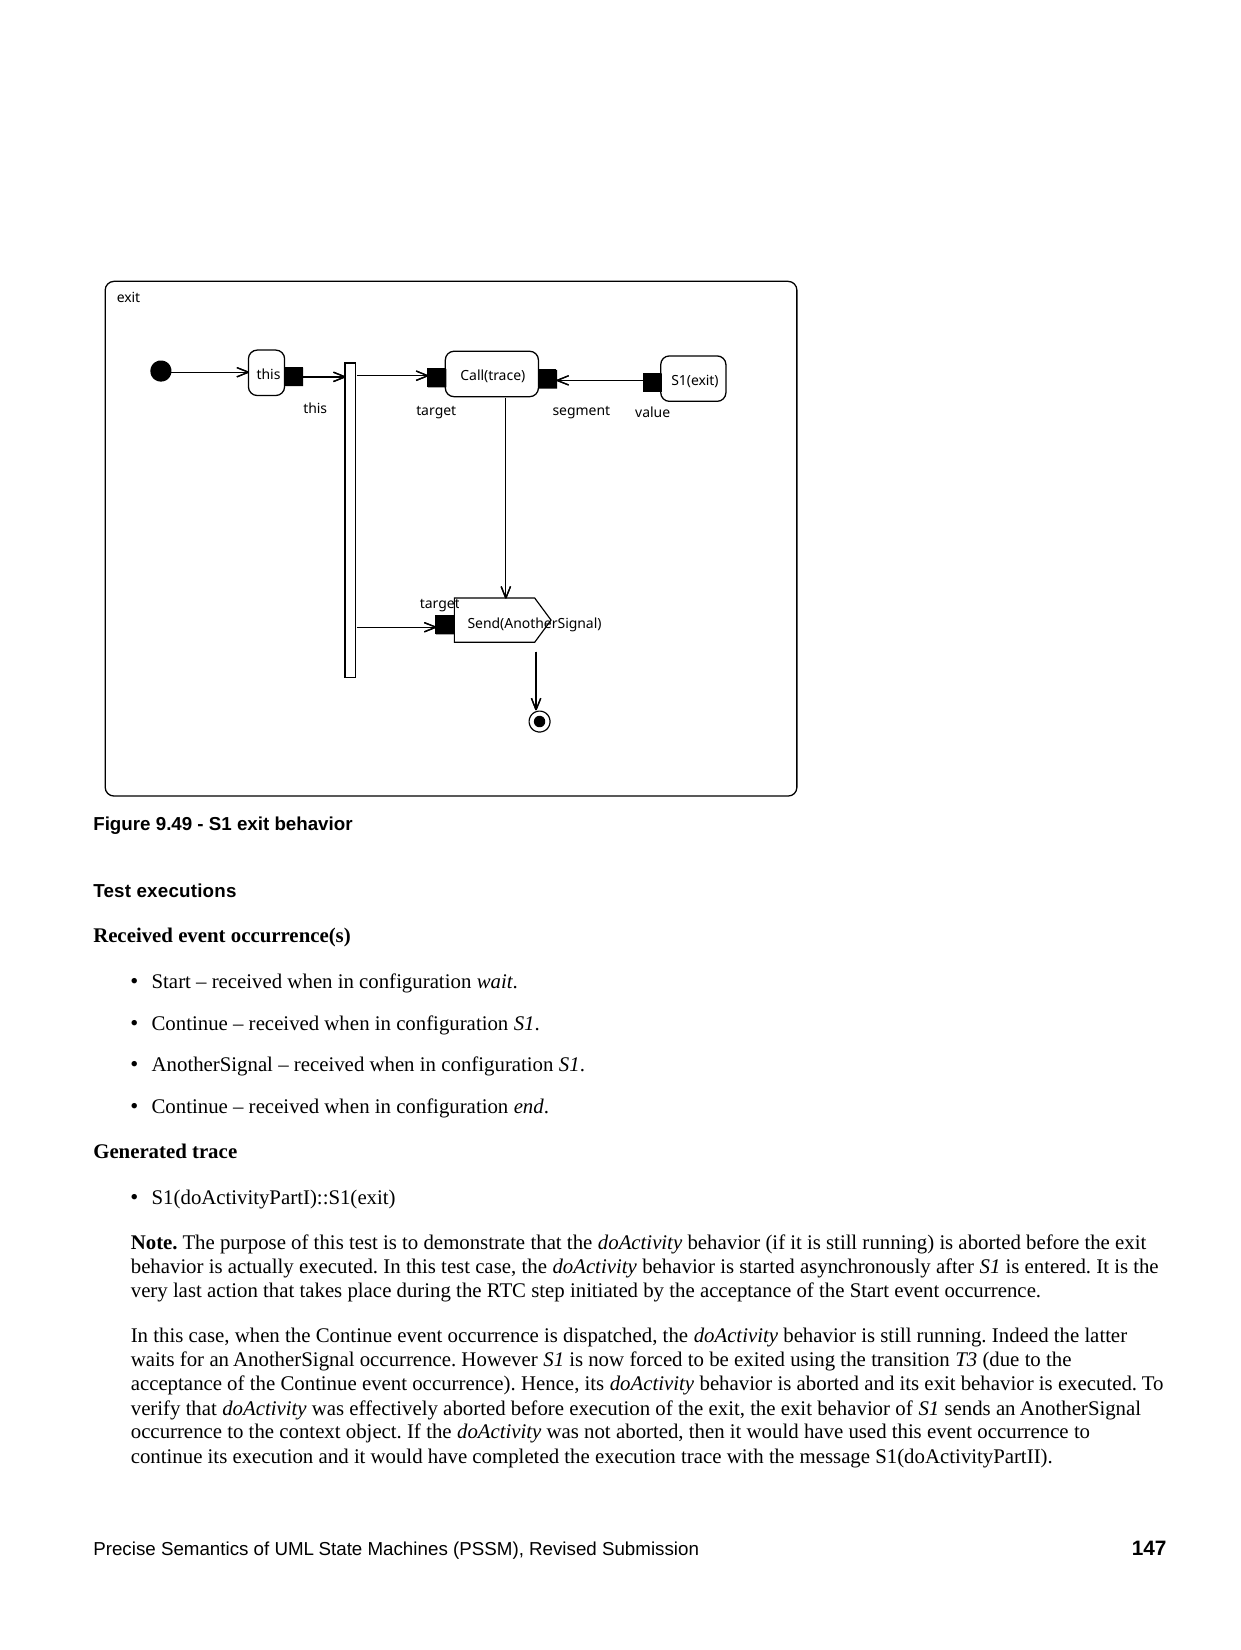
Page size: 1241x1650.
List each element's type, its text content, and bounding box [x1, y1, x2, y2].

list Start – received when in configuration wait. [131, 968, 1164, 993]
text In this case, when the Continue event occurrence is dispatched, the doActivity behavior is still running. Indeed the latter waits for an AnotherSignal occurrence. However S1 is now forced to be exited using the transition T3 (due to the acceptance of the Continue event occurrence). Hence, its doActivity behavior is aborted and its exit behavior is executed. To verify that doActivity was effectively aborted before execution of the exit, the exit behavior of S1 sends an AnotherSignal occurrence to the context object. If the doActivity was not aborted, then it would have used this event occurrence to continue its execution and it would have completed the execution trace with the message S1(doActivityPartII). [131, 1323, 1164, 1468]
list Continue – received when in configuration end. [131, 1093, 1164, 1118]
list AnotherSignal – received when in configuration S1. [131, 1051, 1164, 1076]
text Received event occurrence(s) [93, 923, 1164, 947]
text Generated trace [93, 1139, 1164, 1163]
text Figure 9.49 - S1 exit behavior [93, 243, 810, 834]
subtitle Test executions [93, 880, 1164, 902]
list S1(doActivityPartI)::S1(exit) [131, 1184, 1164, 1209]
list Continue – received when in configuration S1. [131, 1009, 1164, 1034]
text Note. The purpose of this test is to demonstrate that the doActivity behavior (if it is still running) is aborted before the exit behavior is actually executed. In this test case, the doActivity behavior is started asynchronously after S1 is entered. It is the very last action that takes place during the RTC step initiated by the acceptance of the Start event occurrence. [131, 1230, 1164, 1302]
